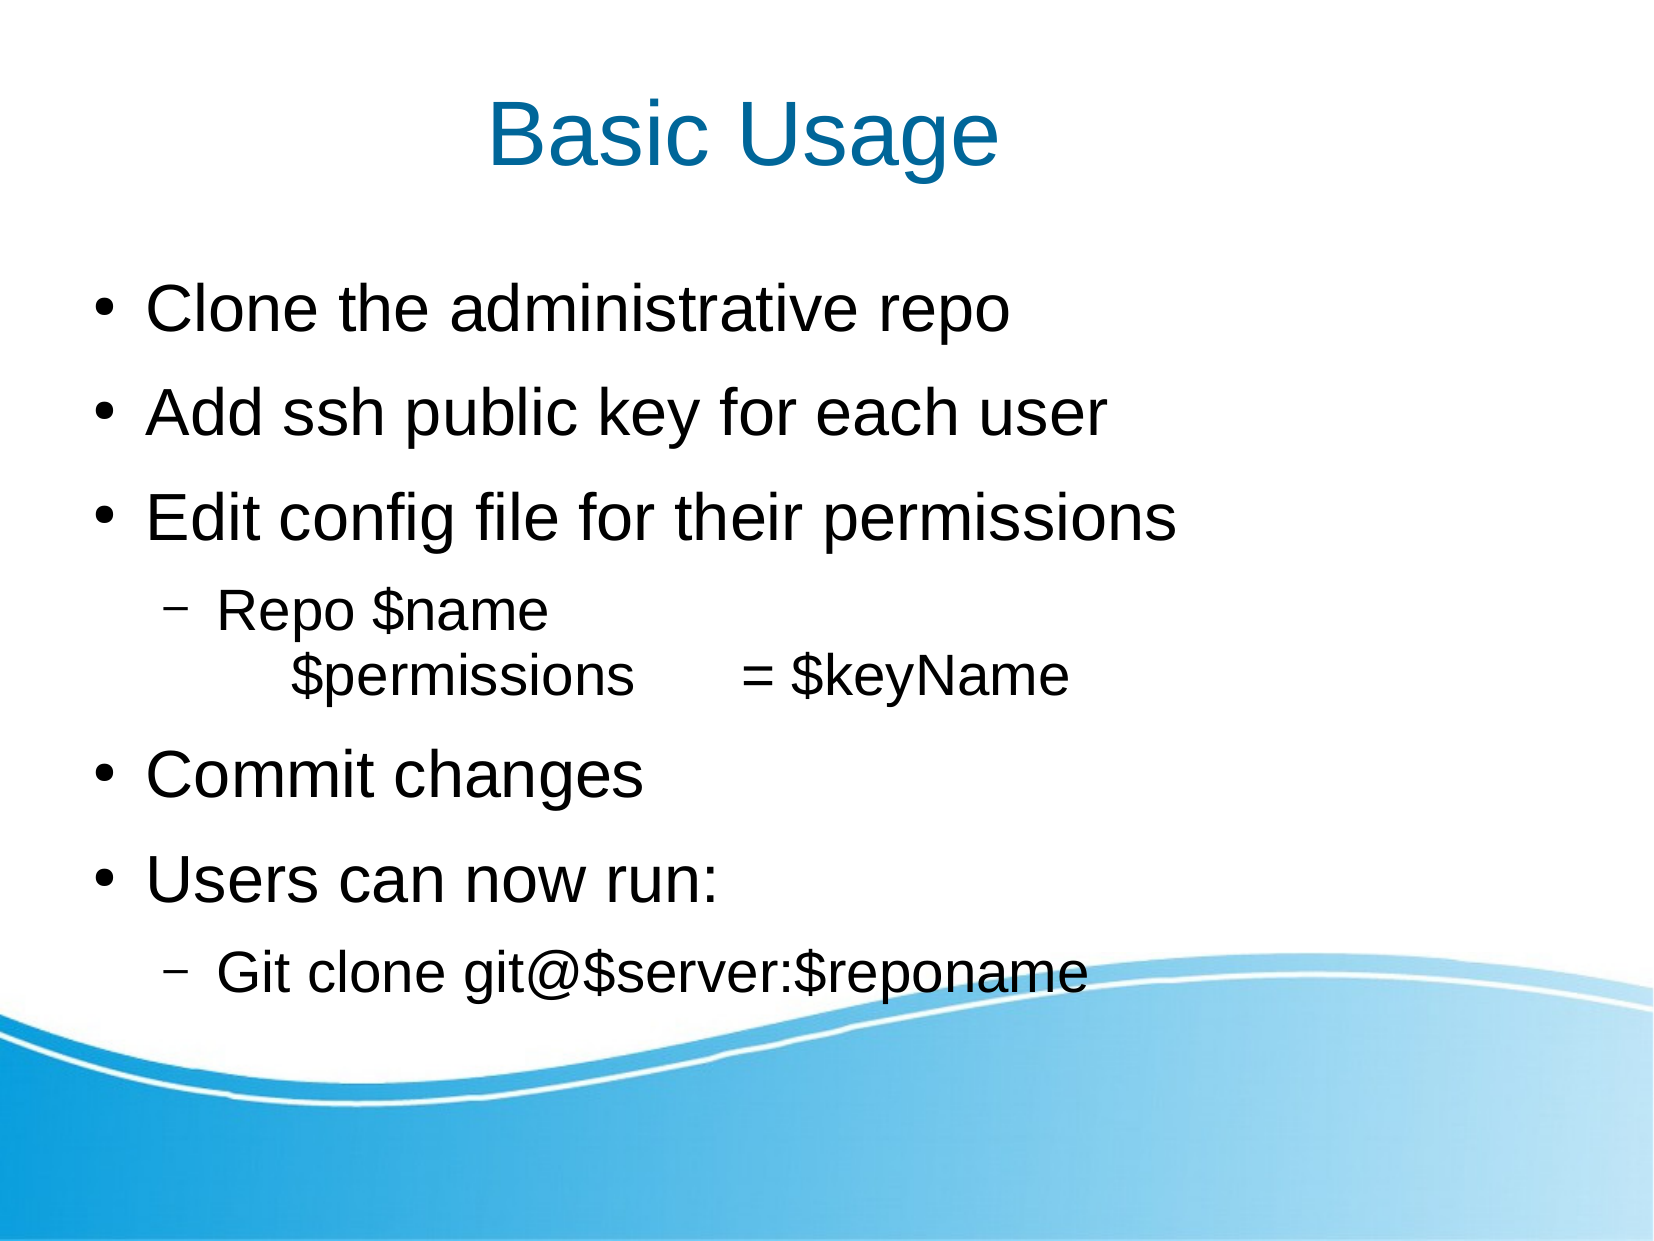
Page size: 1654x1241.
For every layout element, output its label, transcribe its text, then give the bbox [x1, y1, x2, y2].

picture [85, 1053, 95, 1059]
list Clone the administrative repo Add ssh public key for each user Edit config file for their permissions Repo $name $permissions = $keyName Commit changes Users can now run: Git clone git@$server:$reponame [75, 270, 1564, 1036]
title Basic Usage [0, 30, 1489, 238]
picture [0, 952, 1654, 1241]
